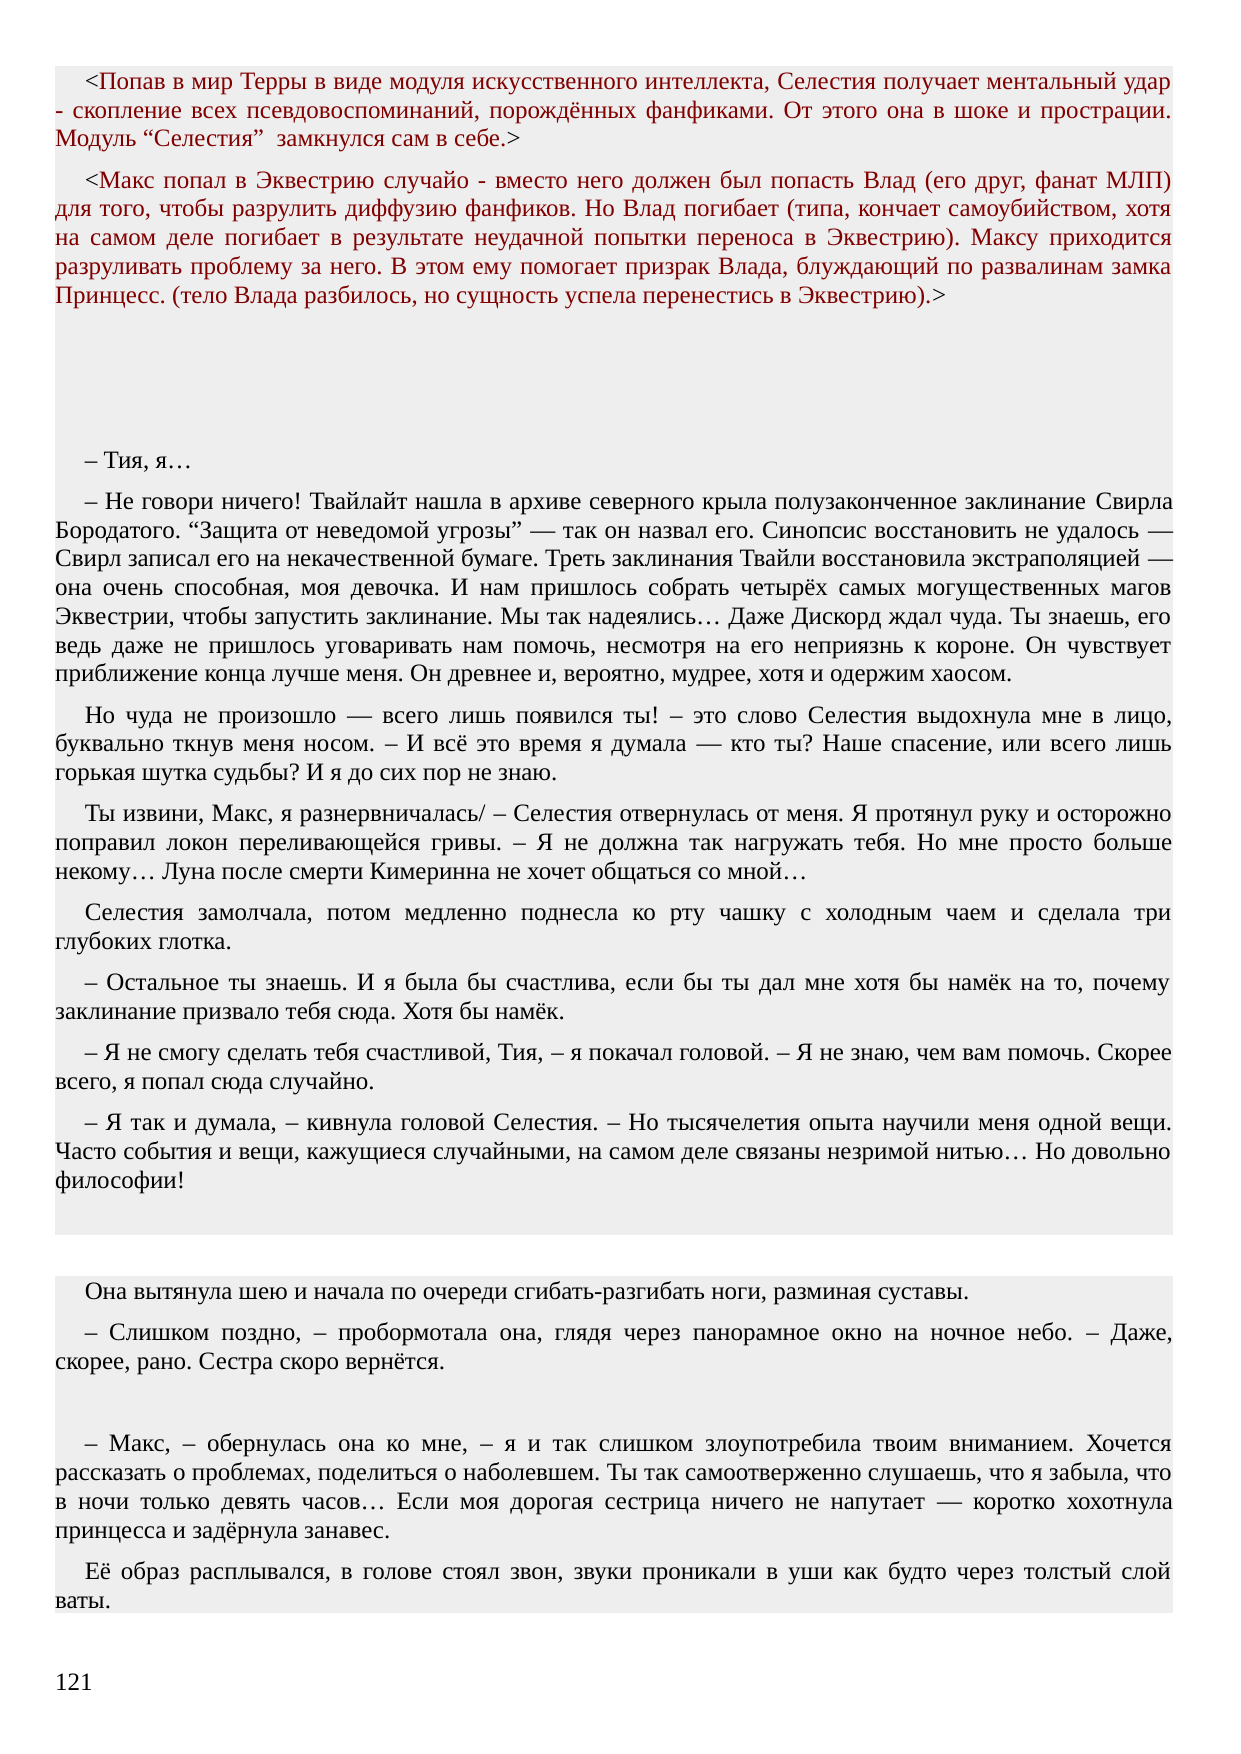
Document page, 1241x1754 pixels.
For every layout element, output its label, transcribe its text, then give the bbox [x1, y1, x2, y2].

text <Макс попал в Эквестрию случайо - вместо него должен был попасть Влад (его друг, фанат МЛП) для того, чтобы разрулить диффузию фанфиков. Но Влад погибает (типа, кончает самоубийством, хотя на самом деле погибает в результате неудачной попытки переноса в Эквестрию). Максу приходится разруливать проблему за него. В этом ему помогает призрак Влада, блуждающий по развалинам замка Принцесс. (тело Влада разбилось, но сущность успела перенестись в Эквестрию).> [55, 165, 1173, 308]
text – Не говори ничего! Твайлайт нашла в архиве северного крыла полузаконченное заклинание Cвирла Бородатого. “Защита от неведомой угрозы” — так он назвал его. Синопсис восстановить не удалось — Свирл записал его на некачественной бумаге. Треть заклинания Твайли восстановила экстраполяцией — она очень способная, моя девочка. И нам пришлось собрать четырёх самых могущественных магов Эквестрии, чтобы запустить заклинание. Мы так надеялись… Даже Дискорд ждал чуда. Ты знаешь, его ведь даже не пришлось уговаривать нам помочь, несмотря на его неприязнь к короне. Он чувствует приближение конца лучше меня. Он древнее и, вероятно, мудрее, хотя и одержим хаосом. [55, 486, 1173, 687]
text Но чуда не произошло — всего лишь появился ты! – это слово Селестия выдохнула мне в лицо, буквально ткнув меня носом. – И всё это время я думала — кто ты? Наше спасение, или всего лишь горькая шутка судьбы? И я до сих пор не знаю. [55, 700, 1173, 786]
text – Я не смогу сделать тебя счастливой, Тия, – я покачал головой. – Я не знаю, чем вам помочь. Скорее всего, я попал сюда случайно. [55, 1037, 1173, 1095]
text – Тия, я… [55, 445, 1173, 473]
text – Слишком поздно, – пробормотала она, глядя через панорамное окно на ночное небо. – Даже, скорее, рано. Сестра скоро вернётся. [55, 1317, 1173, 1375]
text <Попав в мир Терры в виде модуля искусственного интеллекта, Селестия получает ментальный удар - скопление всех псевдовоспоминаний, порождённых фанфиками. От этого она в шоке и прострации. Модуль “Селестия” замкнулся сам в себе.> [55, 66, 1173, 152]
text – Макс, – обернулась она ко мне, – я и так слишком злоупотребила твоим вниманием. Хочется рассказать о проблемах, поделиться о наболевшем. Ты так самоотверженно слушаешь, что я забыла, что в ночи только девять часов… Если моя дорогая сестрица ничего не напутает — коротко хохотнула принцесса и задёрнула занавес. [55, 1428, 1173, 1543]
text Она вытянула шею и начала по очереди сгибать-разгибать ноги, разминая суставы. [55, 1276, 1173, 1305]
text Её образ расплывался, в голове стоял звон, звуки проникали в уши как будто через толстый слой ваты. [55, 1556, 1173, 1613]
text – Остальное ты знаешь. И я была бы счастлива, если бы ты дал мне хотя бы намёк на то, почему заклинание призвало тебя сюда. Хотя бы намёк. [55, 967, 1173, 1025]
text Селестия замолчала, потом медленно поднесла ко рту чашку с холодным чаем и сделала три глубоких глотка. [55, 897, 1173, 955]
text – Я так и думала, – кивнула головой Селестия. – Но тысячелетия опыта научили меня одной вещи. Часто события и вещи, кажущиеся случайными, на самом деле связаны незримой нитью… Но довольно философии! [55, 1107, 1173, 1193]
text Ты извини, Макс, я разнервничалась/ – Селестия отвернулась от меня. Я протянул руку и осторожно поправил локон переливающейся гривы. – Я не должна так нагружать тебя. Но мне просто больше некому… Луна после смерти Кимеринна не хочет общаться со мной… [55, 798, 1173, 885]
